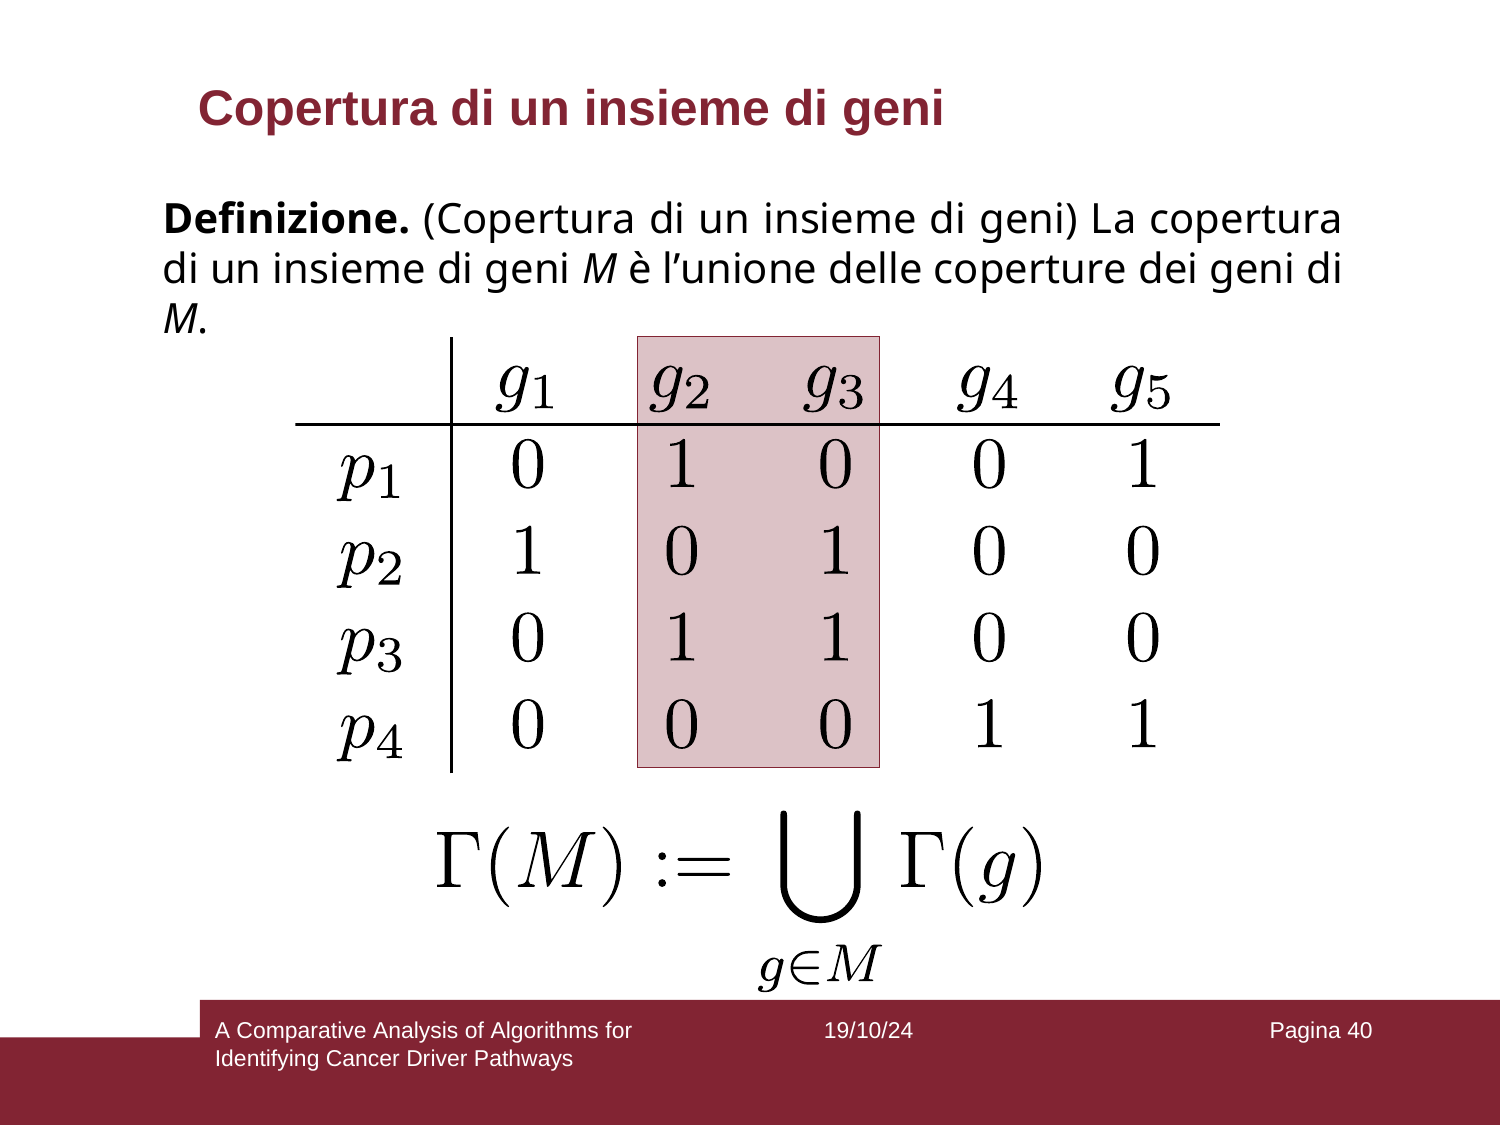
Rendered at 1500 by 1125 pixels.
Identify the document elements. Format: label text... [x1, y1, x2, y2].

text_box 19/10/24 [712, 1008, 1026, 1084]
picture [437, 810, 1041, 993]
picture [295, 350, 1241, 780]
text_box Definizione. (Copertura di un insieme di geni) La copertura di un insieme di geni M è l’unione delle coperture dei geni di M. [147, 184, 1359, 350]
text_box Pagina <number> [1074, 1008, 1388, 1084]
text_box A Comparative Analysis of Algorithms for Identifying Cancer Driver Pathways [199, 1008, 676, 1084]
title Copertura di un insieme di geni [183, 67, 1400, 150]
